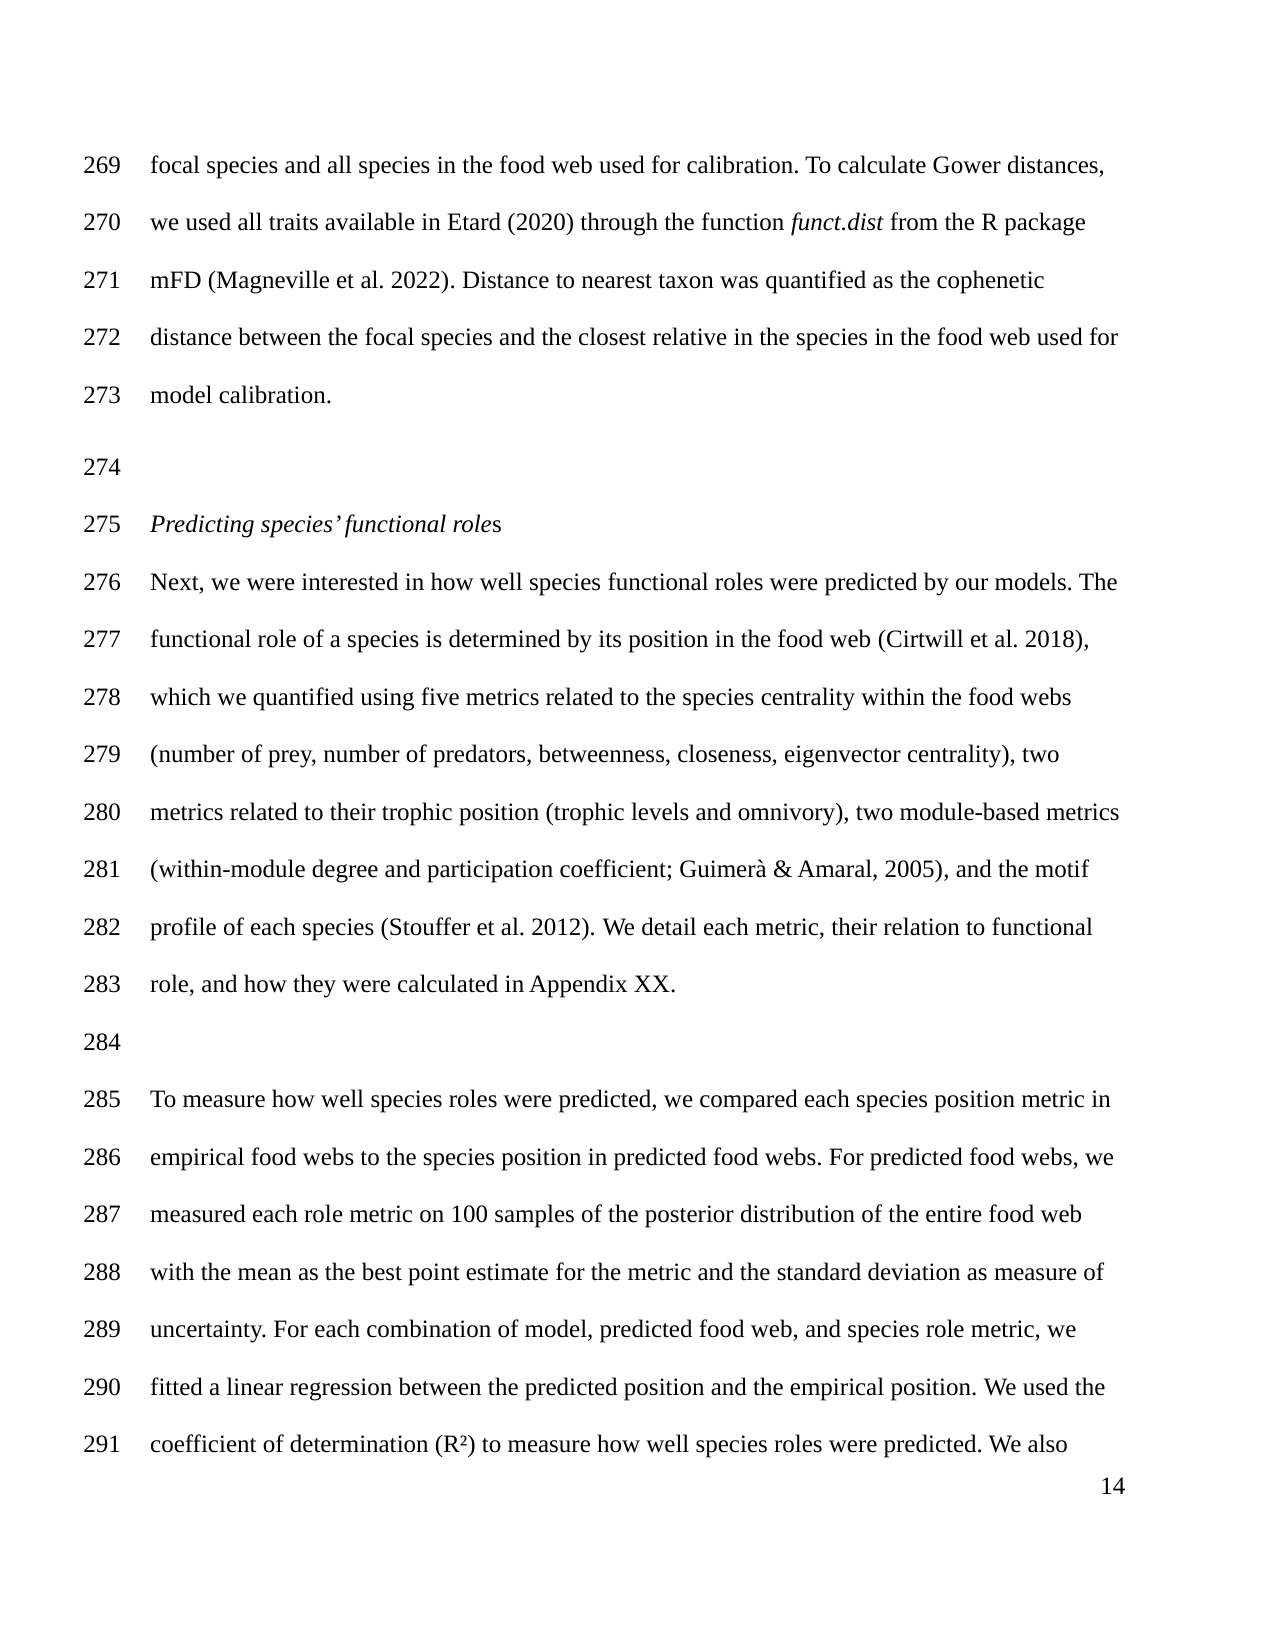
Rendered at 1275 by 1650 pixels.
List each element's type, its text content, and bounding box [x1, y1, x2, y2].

text focal species and all species in the food web used for calibration. To calculate Gower distances, we used all traits available in Etard (2020) through the function funct.dist from the R package mFD (Magneville et al. 2022). Distance to nearest taxon was quantified as the cophenetic distance between the focal species and the closest relative in the species in the food web used for model calibration. [150, 150, 1125, 409]
text To measure how well species roles were predicted, we compared each species position metric in empirical food webs to the species position in predicted food webs. For predicted food webs, we measured each role metric on 100 samples of the posterior distribution of the entire food web with the mean as the best point estimate for the metric and the standard deviation as measure of uncertainty. For each combination of model, predicted food web, and species role metric, we fitted a linear regression between the predicted position and the empirical position. We used the coefficient of determination (R²) to measure how well species roles were predicted. We also [150, 1084, 1125, 1458]
text Predicting species’ functional roles [150, 509, 1125, 538]
text Next, we were interested in how well species functional roles were predicted by our models. The functional role of a species is determined by its position in the food web (Cirtwill et al. 2018), which we quantified using five metrics related to the species centrality within the food webs (number of prey, number of predators, betweenness, closeness, eigenvector centrality), two metrics related to their trophic position (trophic levels and omnivory), two module-based metrics (within-module degree and participation coefficient; Guimerà & Amaral, 2005), and the motif profile of each species (Stouffer et al. 2012). We detail each metric, their relation to functional role, and how they were calculated in Appendix XX. [150, 567, 1125, 998]
